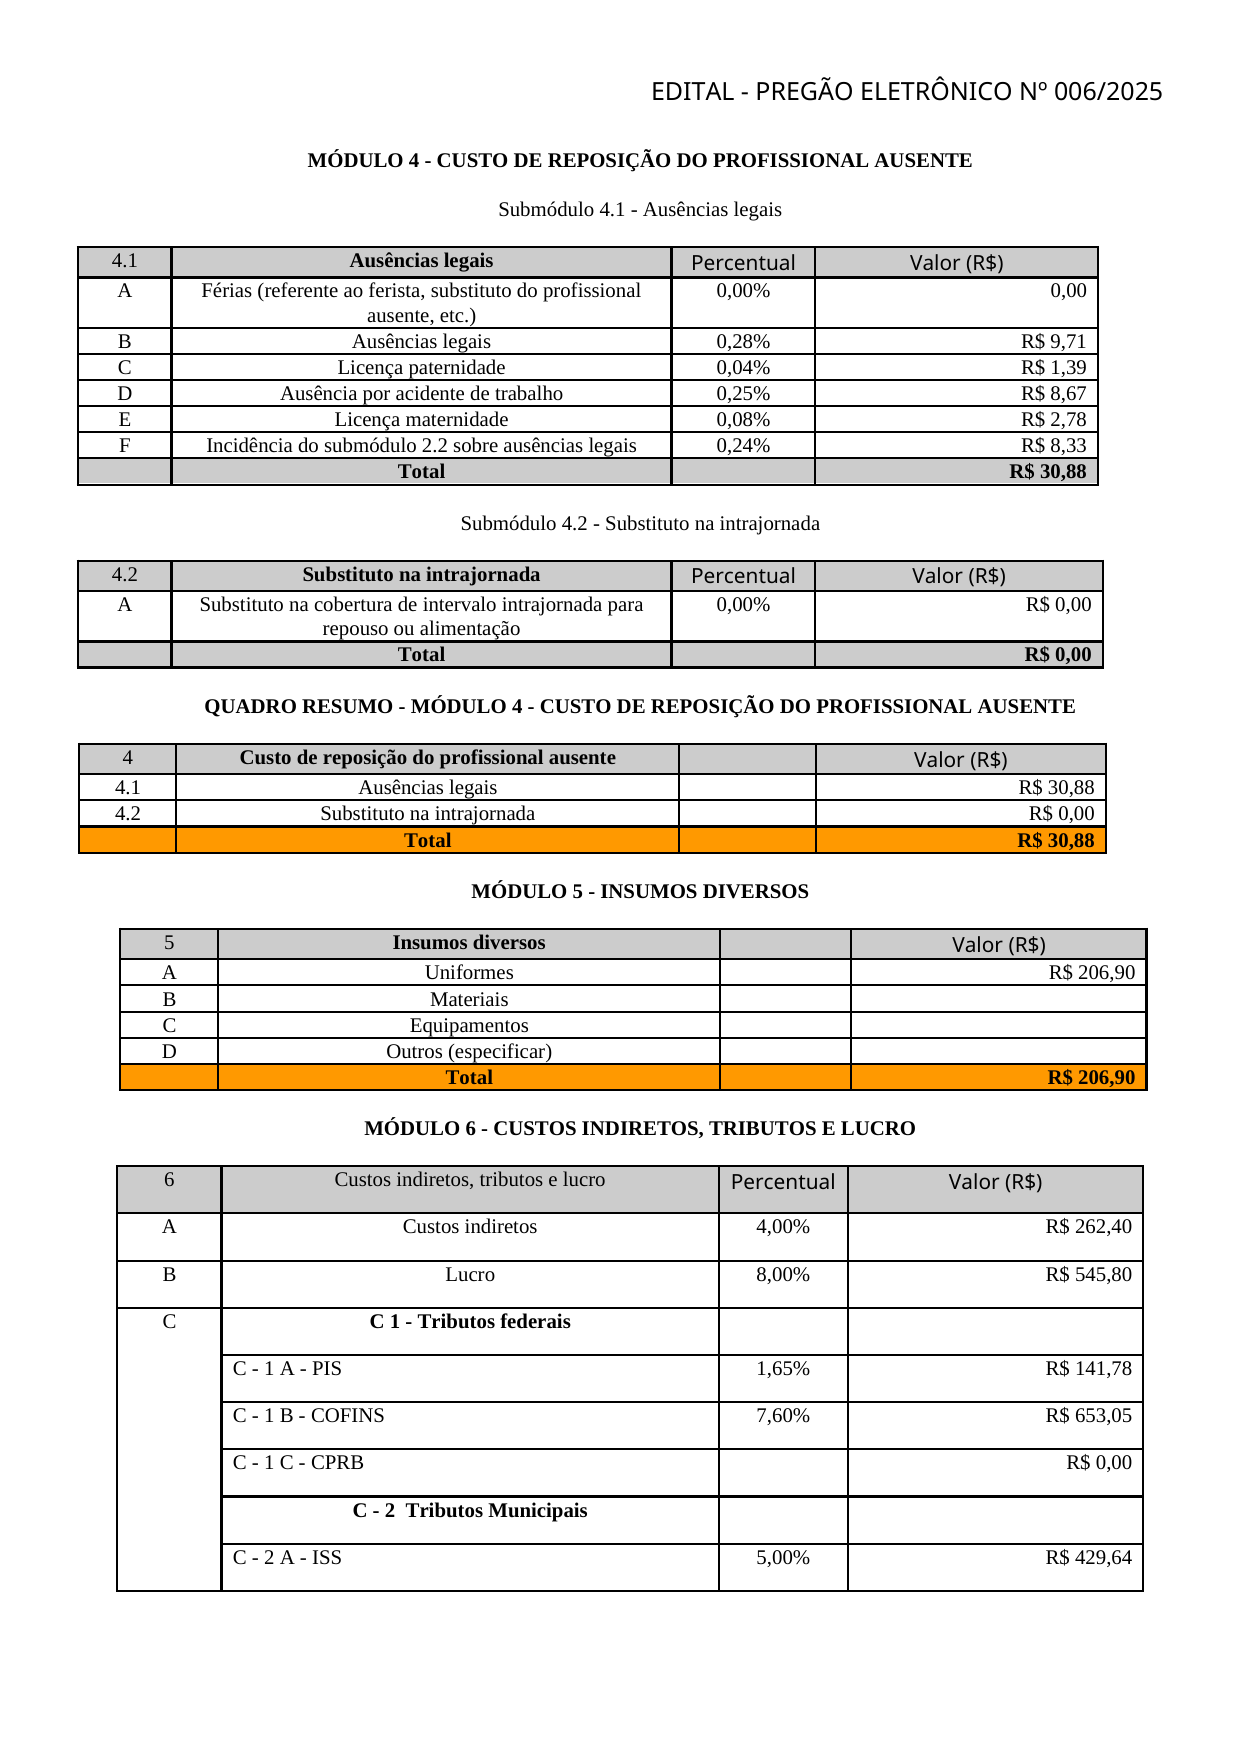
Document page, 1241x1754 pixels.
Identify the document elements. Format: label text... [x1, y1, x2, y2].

table_cell Total [219, 1065, 719, 1089]
table_cell R$ 262,40 [849, 1214, 1142, 1259]
table_cell R$ 30,88 [816, 459, 1097, 483]
table_cell A [121, 960, 217, 984]
table_header Percentual [673, 248, 814, 276]
table_cell R$ 653,05 [849, 1403, 1142, 1448]
table_cell Substituto na cobertura de intervalo intrajornada para repouso ou alimentação [173, 592, 670, 640]
table_cell 0,04% [673, 355, 814, 379]
table_cell 7,60% [720, 1403, 847, 1448]
table_cell 4.1 [80, 775, 175, 799]
table_cell R$ 206,90 [852, 1065, 1145, 1089]
table_cell [720, 1450, 847, 1495]
table_cell 0,00% [673, 592, 814, 640]
table_cell Equipamentos [219, 1013, 719, 1037]
table_cell Incidência do submódulo 2.2 sobre ausências legais [173, 433, 670, 457]
table_cell 0,00 [816, 279, 1097, 327]
table_cell [121, 1065, 217, 1089]
table_cell [680, 801, 815, 825]
table_cell R$ 1,39 [816, 355, 1097, 379]
table_cell [849, 1498, 1142, 1543]
table_header 4 [80, 745, 175, 773]
table_cell R$ 9,71 [816, 329, 1097, 353]
table_cell B [118, 1262, 220, 1307]
table_cell F [79, 433, 170, 457]
table_cell Licença maternidade [173, 407, 670, 431]
table_cell R$ 30,88 [817, 828, 1105, 852]
table_header Valor (R$) [816, 248, 1097, 276]
table_cell R$ 141,78 [849, 1356, 1142, 1401]
table_header Valor (R$) [816, 562, 1102, 590]
table_header [680, 745, 815, 773]
table_cell R$ 2,78 [816, 407, 1097, 431]
table_cell C [79, 355, 170, 379]
table_cell [720, 1309, 847, 1354]
table_cell Lucro [223, 1262, 718, 1307]
table_cell Outros (especificar) [219, 1039, 719, 1063]
table_cell [852, 1013, 1145, 1037]
table_cell 0,00% [673, 279, 814, 327]
table_cell R$ 206,90 [852, 960, 1145, 984]
table_cell C - 2 Tributos Municipais [223, 1498, 718, 1543]
table_cell R$ 30,88 [817, 775, 1105, 799]
table_header Valor (R$) [852, 930, 1145, 958]
table_header [721, 930, 850, 958]
table_cell R$ 8,33 [816, 433, 1097, 457]
table_header 4.1 [79, 248, 170, 276]
table_cell A [118, 1214, 220, 1259]
table_cell [852, 986, 1145, 1011]
table_cell [849, 1309, 1142, 1354]
table_cell C 1 - Tributos federais [223, 1309, 718, 1354]
table_header Custo de reposição do profissional ausente [177, 745, 678, 773]
table_cell Total [173, 459, 670, 483]
table_cell C [118, 1309, 220, 1590]
text MÓDULO 6 - CUSTOS INDIRETOS, TRIBUTOS E LUCRO [117, 1116, 1164, 1140]
table_cell 8,00% [720, 1262, 847, 1307]
table_cell R$ 545,80 [849, 1262, 1142, 1307]
table_cell [680, 828, 815, 852]
table_header Percentual [673, 562, 814, 590]
table_header 5 [121, 930, 217, 958]
text Submódulo 4.2 - Substituto na intrajornada [117, 511, 1164, 534]
table_cell 0,08% [673, 407, 814, 431]
table_cell [673, 459, 814, 483]
table_cell R$ 8,67 [816, 381, 1097, 405]
table_cell R$ 0,00 [849, 1450, 1142, 1495]
text QUADRO RESUMO - MÓDULO 4 - CUSTO DE REPOSIÇÃO DO PROFISSIONAL AUSENTE [117, 693, 1164, 718]
table_cell Custos indiretos [223, 1214, 718, 1259]
table_cell A [79, 279, 170, 327]
table_cell [721, 960, 850, 984]
text Submódulo 4.1 - Ausências legais [117, 197, 1164, 221]
table_cell [721, 1065, 850, 1089]
table_cell D [121, 1039, 217, 1063]
table_cell [852, 1039, 1145, 1063]
table_cell Ausências legais [173, 329, 670, 353]
table_cell C - 1 A - PIS [223, 1356, 718, 1401]
table_cell Materiais [219, 986, 719, 1011]
table_cell Ausências legais [177, 775, 678, 799]
table_header Ausências legais [173, 248, 670, 276]
table_cell [721, 1013, 850, 1037]
table_cell D [79, 381, 170, 405]
table_cell 5,00% [720, 1545, 847, 1590]
table_cell Férias (referente ao ferista, substituto do profissional ausente, etc.) [173, 279, 670, 327]
table_cell 0,24% [673, 433, 814, 457]
table_cell Total [173, 643, 670, 666]
table_cell R$ 429,64 [849, 1545, 1142, 1590]
table_cell 0,25% [673, 381, 814, 405]
table_header 6 [118, 1167, 220, 1212]
table_cell B [121, 986, 217, 1011]
table_cell [673, 643, 814, 666]
table_cell [680, 775, 815, 799]
table_cell C [121, 1013, 217, 1037]
table_cell R$ 0,00 [816, 643, 1102, 666]
table_cell [79, 643, 170, 666]
table_header Valor (R$) [817, 745, 1105, 773]
table_cell C - 2 A - ISS [223, 1545, 718, 1590]
table_cell Uniformes [219, 960, 719, 984]
text MÓDULO 4 - CUSTO DE REPOSIÇÃO DO PROFISSIONAL AUSENTE [117, 148, 1164, 172]
table_cell 0,28% [673, 329, 814, 353]
table_cell [720, 1498, 847, 1543]
table_header Valor (R$) [849, 1167, 1142, 1212]
table_cell R$ 0,00 [816, 592, 1102, 640]
table_cell Ausência por acidente de trabalho [173, 381, 670, 405]
table_cell Total [177, 828, 678, 852]
table_cell C - 1 C - CPRB [223, 1450, 718, 1495]
table_cell C - 1 B - COFINS [223, 1403, 718, 1448]
table_cell Licença paternidade [173, 355, 670, 379]
table_cell E [79, 407, 170, 431]
table_cell 4,00% [720, 1214, 847, 1259]
table_cell Substituto na intrajornada [177, 801, 678, 825]
text MÓDULO 5 - INSUMOS DIVERSOS [117, 879, 1164, 903]
table_header Insumos diversos [219, 930, 719, 958]
table_cell 1,65% [720, 1356, 847, 1401]
table_cell A [79, 592, 170, 640]
table_header Percentual [720, 1167, 847, 1212]
table_cell [721, 1039, 850, 1063]
table_cell R$ 0,00 [817, 801, 1105, 825]
table_cell 4.2 [80, 801, 175, 825]
table_cell [80, 828, 175, 852]
table_cell [79, 459, 170, 483]
table_cell [721, 986, 850, 1011]
table_cell B [79, 329, 170, 353]
table_header Custos indiretos, tributos e lucro [223, 1167, 718, 1212]
table_header 4.2 [79, 562, 170, 590]
table_header Substituto na intrajornada [173, 562, 670, 590]
